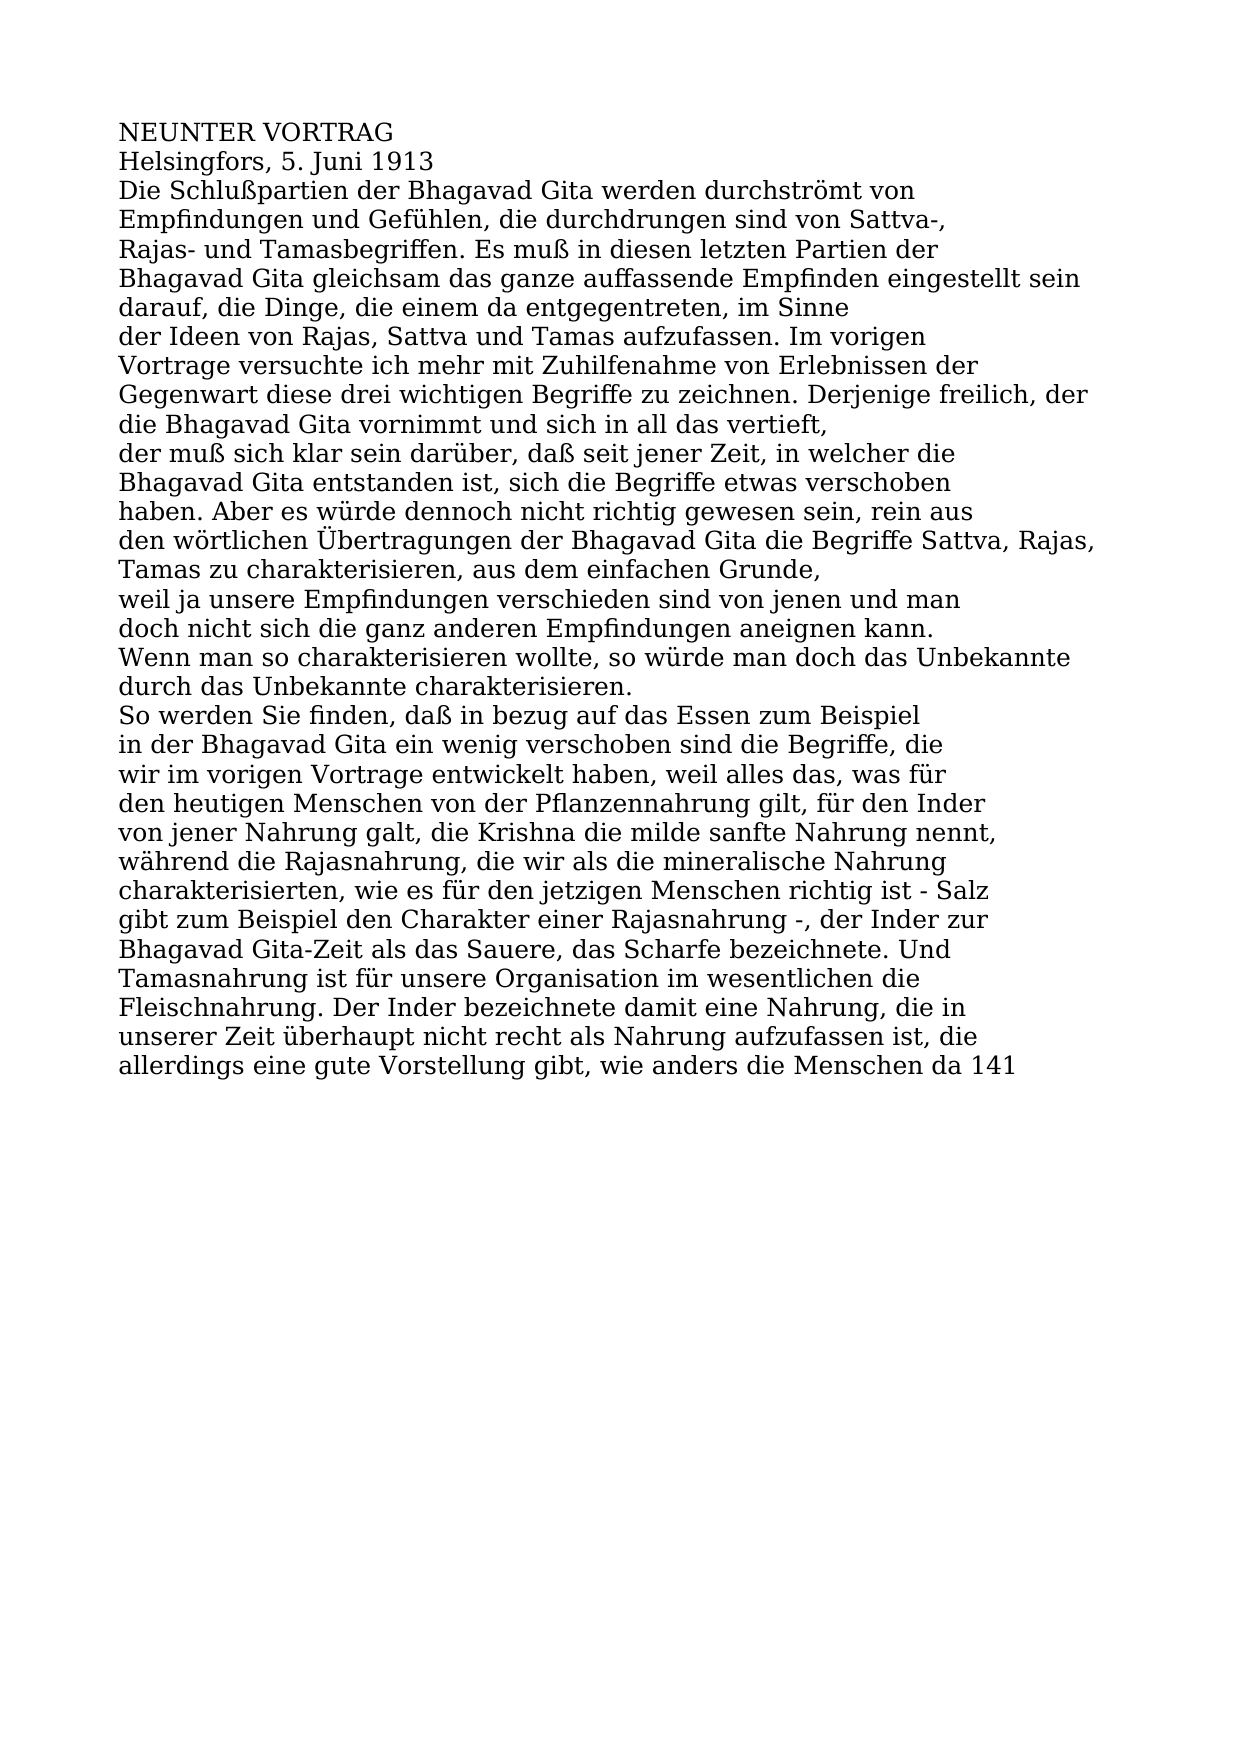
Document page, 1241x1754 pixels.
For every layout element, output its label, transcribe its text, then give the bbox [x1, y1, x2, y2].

text wir im vorigen Vortrage entwickelt haben, weil alles das, was für [118, 760, 1122, 789]
text den wörtlichen Übertragungen der Bhagavad Gita die Begriffe Sattva, Rajas, Tamas zu charakterisieren, aus dem einfachen Grunde, [118, 526, 1122, 585]
text der Ideen von Rajas, Sattva und Tamas aufzufassen. Im vorigen [118, 322, 1122, 351]
text Helsingfors, 5. Juni 1913 [118, 147, 1122, 176]
text So werden Sie finden, daß in bezug auf das Essen zum Beispiel [118, 701, 1122, 731]
text Bhagavad Gita entstanden ist, sich die Begriffe etwas verschoben [118, 468, 1122, 497]
text Bhagavad Gita gleichsam das ganze auffassende Empfinden eingestellt sein darauf, die Dinge, die einem da entgegentreten, im Sinne [118, 264, 1122, 322]
text Die Schlußpartien der Bhagavad Gita werden durchströmt von [118, 176, 1122, 206]
text von jener Nahrung galt, die Krishna die milde sanfte Nahrung nennt, [118, 818, 1122, 847]
text allerdings eine gute Vorstellung gibt, wie anders die Menschen da 141 [118, 1051, 1122, 1081]
text Bhagavad Gita-Zeit als das Sauere, das Scharfe bezeichnete. Und [118, 935, 1122, 964]
text Wenn man so charakterisieren wollte, so würde man doch das Unbekannte durch das Unbekannte charakterisieren. [118, 643, 1122, 701]
text unserer Zeit überhaupt nicht recht als Nahrung aufzufassen ist, die [118, 1022, 1122, 1051]
text weil ja unsere Empfindungen verschieden sind von jenen und man [118, 585, 1122, 614]
text den heutigen Menschen von der Pflanzennahrung gilt, für den Inder [118, 789, 1122, 818]
text in der Bhagavad Gita ein wenig verschoben sind die Begriffe, die [118, 731, 1122, 760]
text NEUNTER VORTRAG [118, 118, 1122, 147]
text haben. Aber es würde dennoch nicht richtig gewesen sein, rein aus [118, 497, 1122, 526]
text charakterisierten, wie es für den jetzigen Menschen richtig ist - Salz [118, 876, 1122, 906]
text Tamasnahrung ist für unsere Organisation im wesentlichen die [118, 964, 1122, 993]
text doch nicht sich die ganz anderen Empfindungen aneignen kann. [118, 614, 1122, 643]
text Gegenwart diese drei wichtigen Begriffe zu zeichnen. Derjenige freilich, der die Bhagavad Gita vornimmt und sich in all das vertieft, [118, 381, 1122, 439]
text der muß sich klar sein darüber, daß seit jener Zeit, in welcher die [118, 439, 1122, 468]
text Vortrage versuchte ich mehr mit Zuhilfenahme von Erlebnissen der [118, 351, 1122, 381]
text Empfindungen und Gefühlen, die durchdrungen sind von Sattva-, [118, 206, 1122, 235]
text Fleischnahrung. Der Inder bezeichnete damit eine Nahrung, die in [118, 993, 1122, 1022]
text während die Rajasnahrung, die wir als die mineralische Nahrung [118, 847, 1122, 876]
text Rajas- und Tamasbegriffen. Es muß in diesen letzten Partien der [118, 235, 1122, 264]
text gibt zum Beispiel den Charakter einer Rajasnahrung -, der Inder zur [118, 906, 1122, 935]
